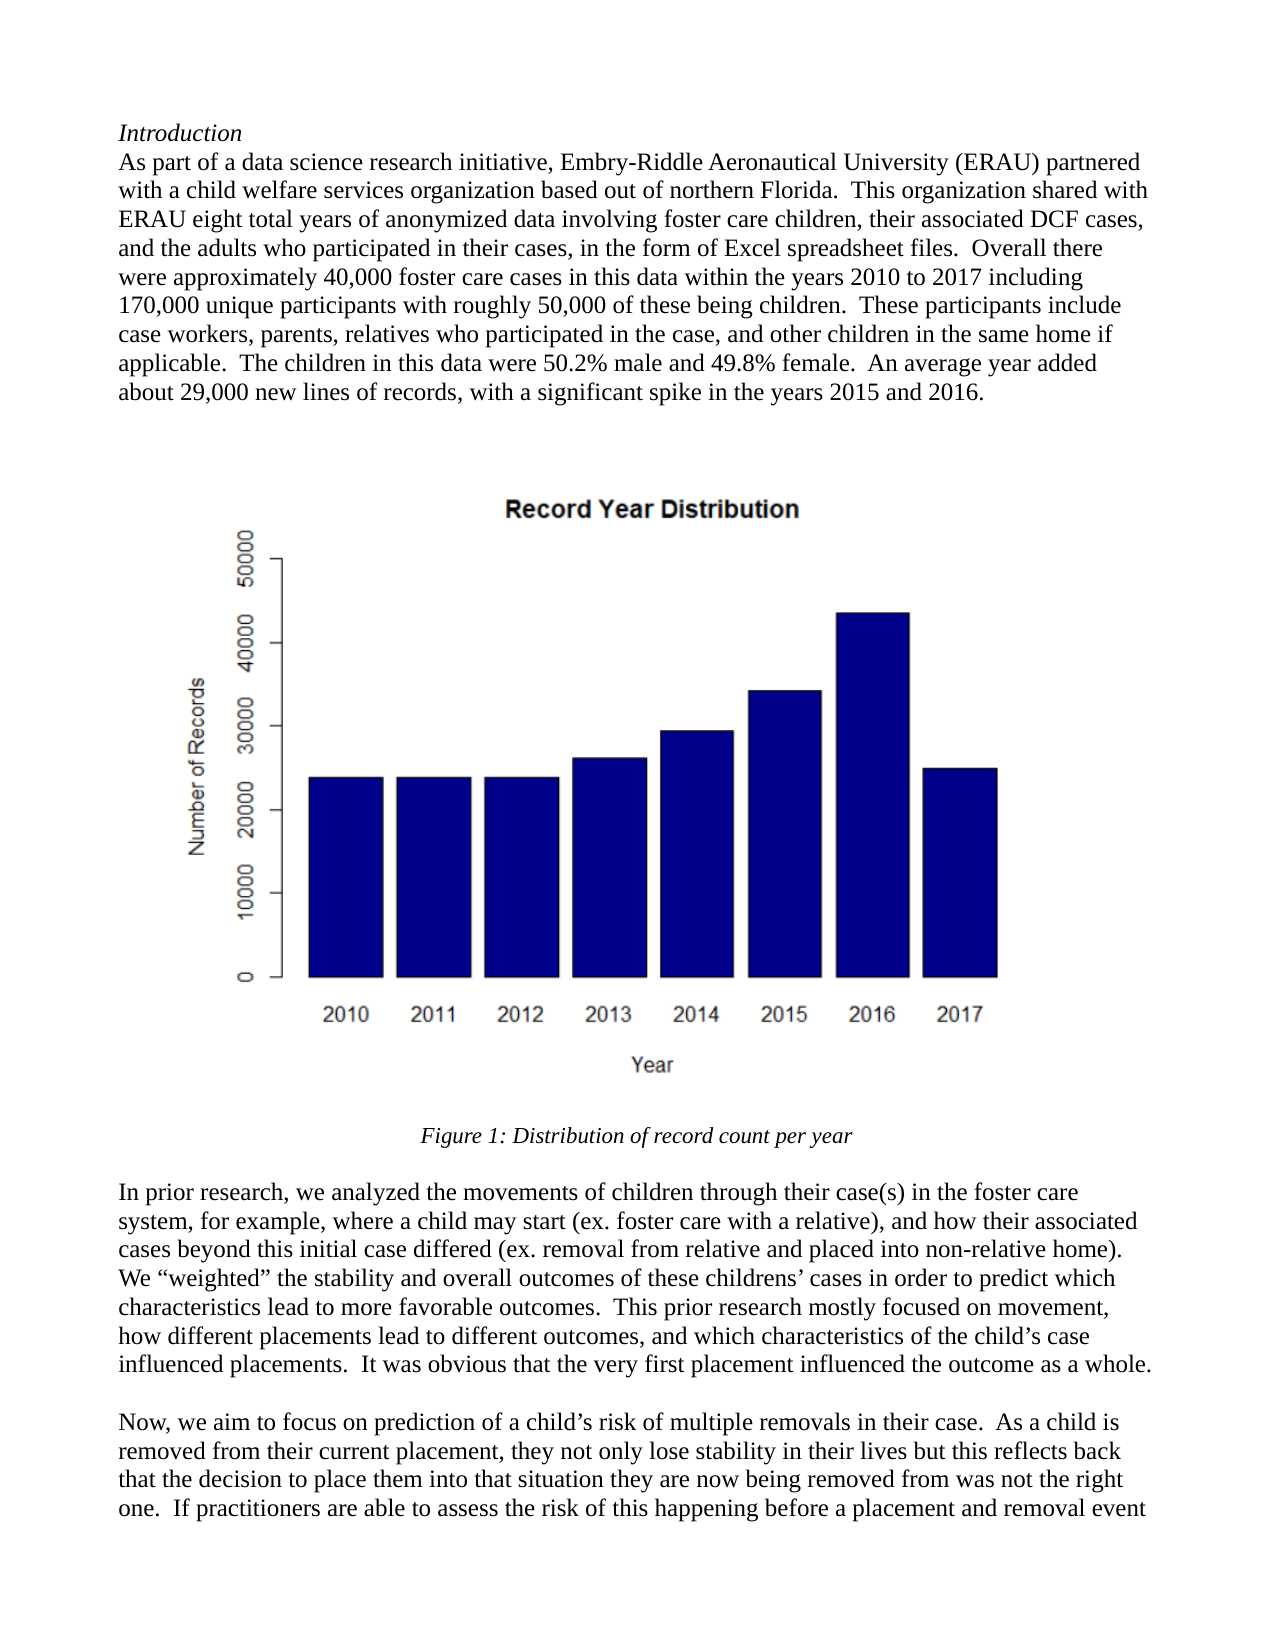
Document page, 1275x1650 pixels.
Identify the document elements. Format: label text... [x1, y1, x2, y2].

picture [183, 477, 1033, 1094]
text Figure 1: Distribution of record count per year [118, 1122, 1157, 1148]
text In prior research, we analyzed the movements of children through their case(s) in the foster care system, for example, where a child may start (ex. foster care with a relative), and how their associated cases beyond this initial case differed (ex. removal from relative and placed into non-relative home). We “weighted” the stability and overall outcomes of these childrens’ cases in order to predict which characteristics lead to more favorable outcomes. This prior research mostly focused on movement, how different placements lead to different outcomes, and which characteristics of the child’s case influenced placements. It was obvious that the very first placement influenced the outcome as a whole. [118, 1177, 1157, 1378]
text As part of a data science research initiative, Embry-Riddle Aeronautical University (ERAU) partnered with a child welfare services organization based out of northern Florida. This organization shared with ERAU eight total years of anonymized data involving foster care children, their associated DCF cases, and the adults who participated in their cases, in the form of Excel spreadsheet files. Overall there were approximately 40,000 foster care cases in this data within the years 2010 to 2017 including 170,000 unique participants with roughly 50,000 of these being children. These participants include case workers, parents, relatives who participated in the case, and other children in the same home if applicable. The children in this data were 50.2% male and 49.8% female. An average year added about 29,000 new lines of records, with a significant spike in the years 2015 and 2016. [118, 147, 1157, 406]
text Now, we aim to focus on prediction of a child’s risk of multiple removals in their case. As a child is removed from their current placement, they not only lose stability in their lives but this reflects back that the decision to place them into that situation they are now being removed from was not the right one. If practitioners are able to assess the risk of this happening before a placement and removal event [118, 1407, 1157, 1522]
text Introduction [118, 118, 1157, 147]
